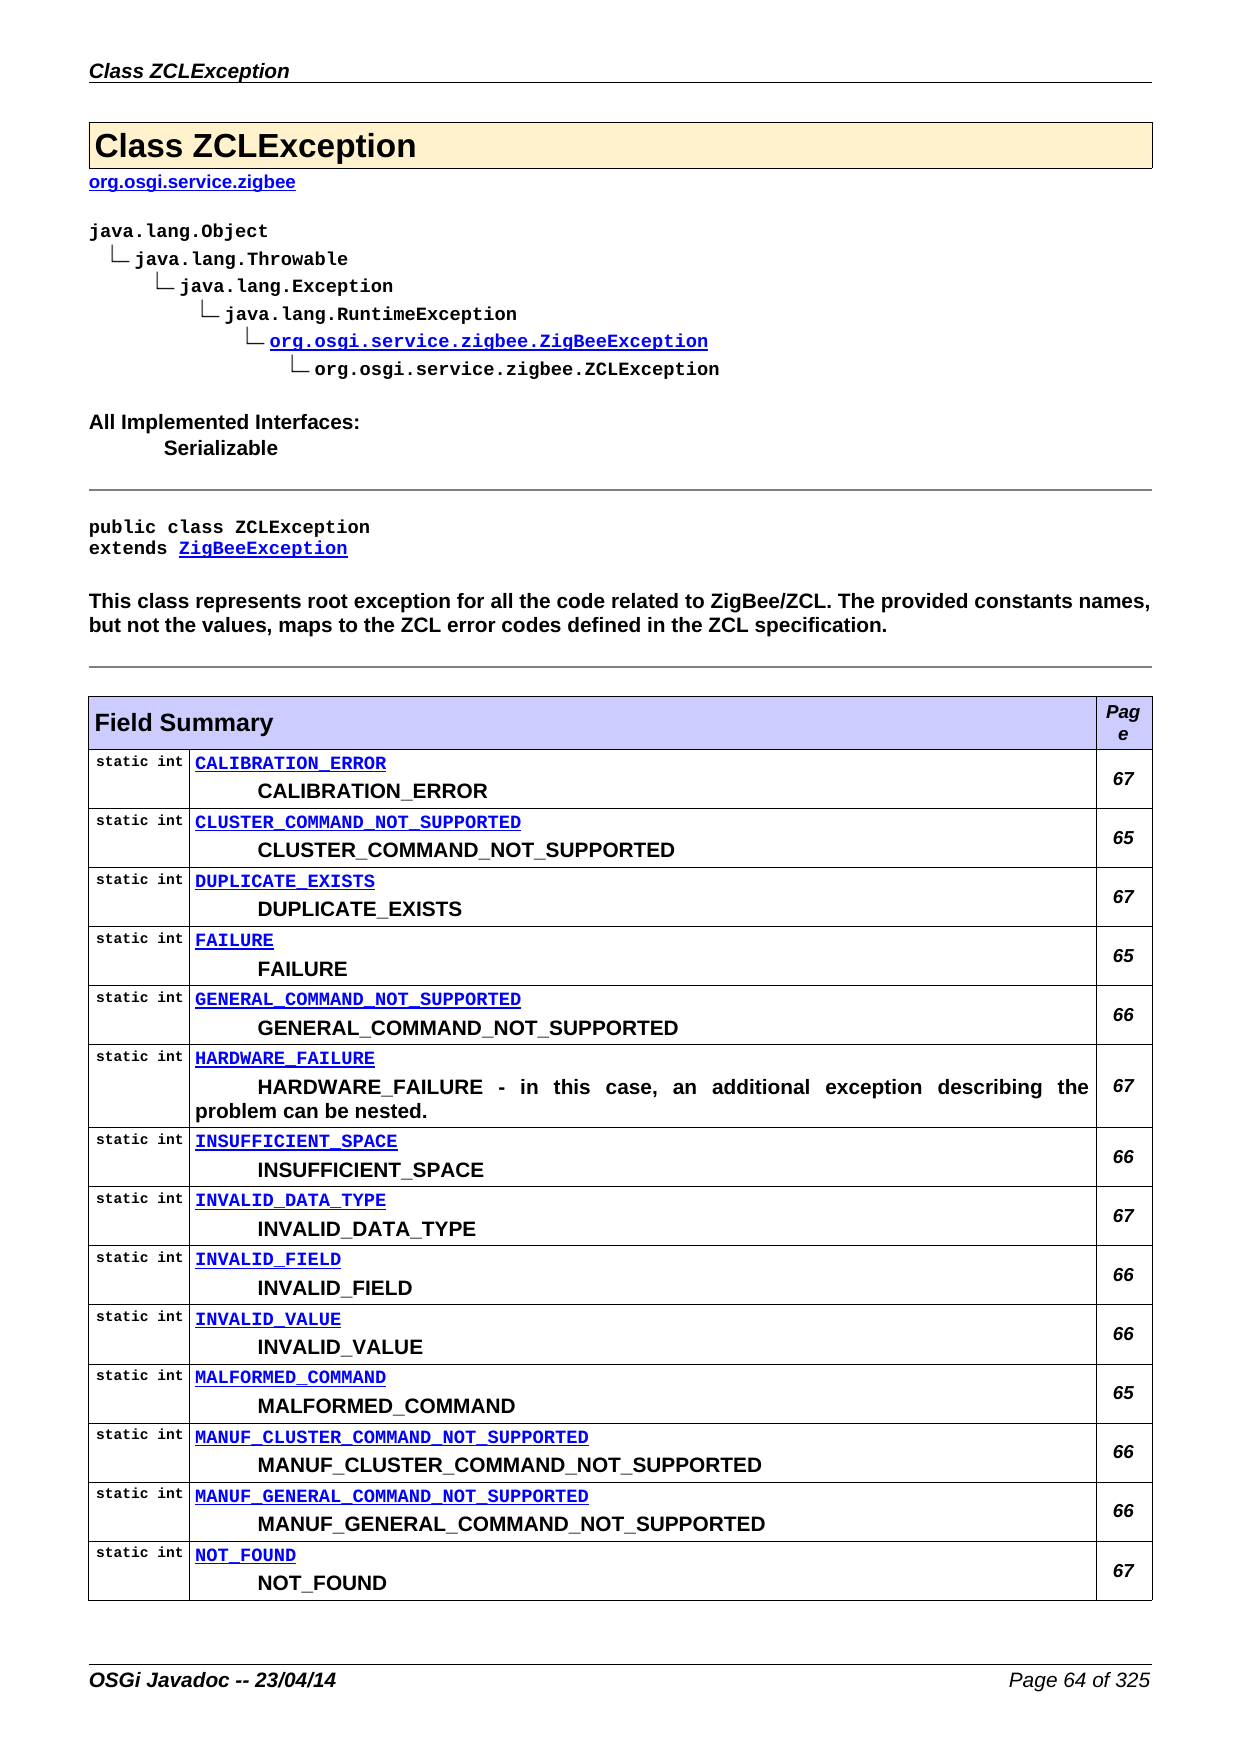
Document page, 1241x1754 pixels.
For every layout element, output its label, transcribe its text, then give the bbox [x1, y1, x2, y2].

table_cell CLUSTER_COMMAND_NOT_SUPPORTED CLUSTER_COMMAND_NOT_SUPPORTED [190, 809, 1096, 867]
text java.lang.Object [88, 222, 1152, 243]
text org.osgi.service.zigbee.ZCLException [88, 353, 1152, 381]
table_cell 66 [1097, 927, 1152, 985]
table_cell static int [89, 1483, 189, 1541]
table_cell static int [89, 986, 189, 1044]
text org.osgi.service.zigbee.ZigBeeException [88, 326, 1152, 353]
table_cell static int [89, 1365, 189, 1422]
table_cell 68 [1097, 1045, 1152, 1127]
table_cell 67 [1097, 1246, 1152, 1304]
text org.osgi.service.zigbee [88, 171, 1152, 193]
table_header Page [1097, 697, 1152, 749]
table_cell 68 [1097, 868, 1152, 926]
table_cell static int [89, 1542, 189, 1600]
table_cell static int [89, 1128, 189, 1186]
table_cell MANUF_CLUSTER_COMMAND_NOT_SUPPORTED MANUF_CLUSTER_COMMAND_NOT_SUPPORTED [190, 1424, 1096, 1482]
table_cell INVALID_VALUE INVALID_VALUE [190, 1305, 1096, 1363]
table_cell static int [89, 1424, 189, 1482]
table_cell 67 [1097, 1483, 1152, 1541]
table_cell 68 [1097, 1187, 1152, 1245]
subtitle Class ZCLException [90, 123, 1152, 168]
table_cell INVALID_DATA_TYPE INVALID_DATA_TYPE [190, 1187, 1096, 1245]
table_cell MANUF_GENERAL_COMMAND_NOT_SUPPORTED MANUF_GENERAL_COMMAND_NOT_SUPPORTED [190, 1483, 1096, 1541]
table_cell DUPLICATE_EXISTS DUPLICATE_EXISTS [190, 868, 1096, 926]
table_cell static int [89, 927, 189, 985]
table_cell GENERAL_COMMAND_NOT_SUPPORTED GENERAL_COMMAND_NOT_SUPPORTED [190, 986, 1096, 1044]
table_cell 67 [1097, 1128, 1152, 1186]
table_cell 67 [1097, 1424, 1152, 1482]
table_cell static int [89, 750, 189, 808]
text Serializable [163, 436, 1152, 460]
picture [201, 298, 225, 321]
table_cell CALIBRATION_ERROR CALIBRATION_ERROR [190, 750, 1096, 808]
table_cell 67 [1097, 986, 1152, 1044]
text java.lang.Exception [88, 271, 1152, 298]
picture [246, 325, 270, 348]
table_cell NOT_FOUND NOT_FOUND [190, 1542, 1096, 1600]
text This class represents root exception for all the code related to ZigBee/ZCL. The provided constants names, but not the values, maps to the ZCL error codes defined in the ZCL specification. [88, 589, 1152, 637]
text public class ZCLException [88, 518, 1152, 539]
table_header Field Summary [89, 697, 1096, 749]
table_cell static int [89, 868, 189, 926]
table_cell static int [89, 1246, 189, 1304]
table_cell static int [89, 1045, 189, 1127]
table_cell INVALID_FIELD INVALID_FIELD [190, 1246, 1096, 1304]
table_cell INSUFFICIENT_SPACE INSUFFICIENT_SPACE [190, 1128, 1096, 1186]
table_cell 67 [1097, 1305, 1152, 1363]
table_cell static int [89, 1187, 189, 1245]
table_cell FAILURE FAILURE [190, 927, 1096, 985]
table_cell HARDWARE_FAILURE HARDWARE_FAILURE - in this case, an additional exception describing the problem can be nested. [190, 1045, 1096, 1127]
table_cell 66 [1097, 809, 1152, 867]
table_cell static int [89, 809, 189, 867]
table_cell 66 [1097, 1365, 1152, 1422]
picture [156, 270, 180, 293]
text extends ZigBeeException [88, 539, 1152, 560]
picture [291, 353, 315, 376]
table_cell static int [89, 1305, 189, 1363]
text java.lang.RuntimeException [88, 298, 1152, 326]
picture [111, 243, 135, 266]
table_cell MALFORMED_COMMAND MALFORMED_COMMAND [190, 1365, 1096, 1422]
subtitle All Implemented Interfaces: [88, 410, 1152, 434]
table_cell 68 [1097, 750, 1152, 808]
table_cell 68 [1097, 1542, 1152, 1600]
text java.lang.Throwable [88, 243, 1152, 271]
